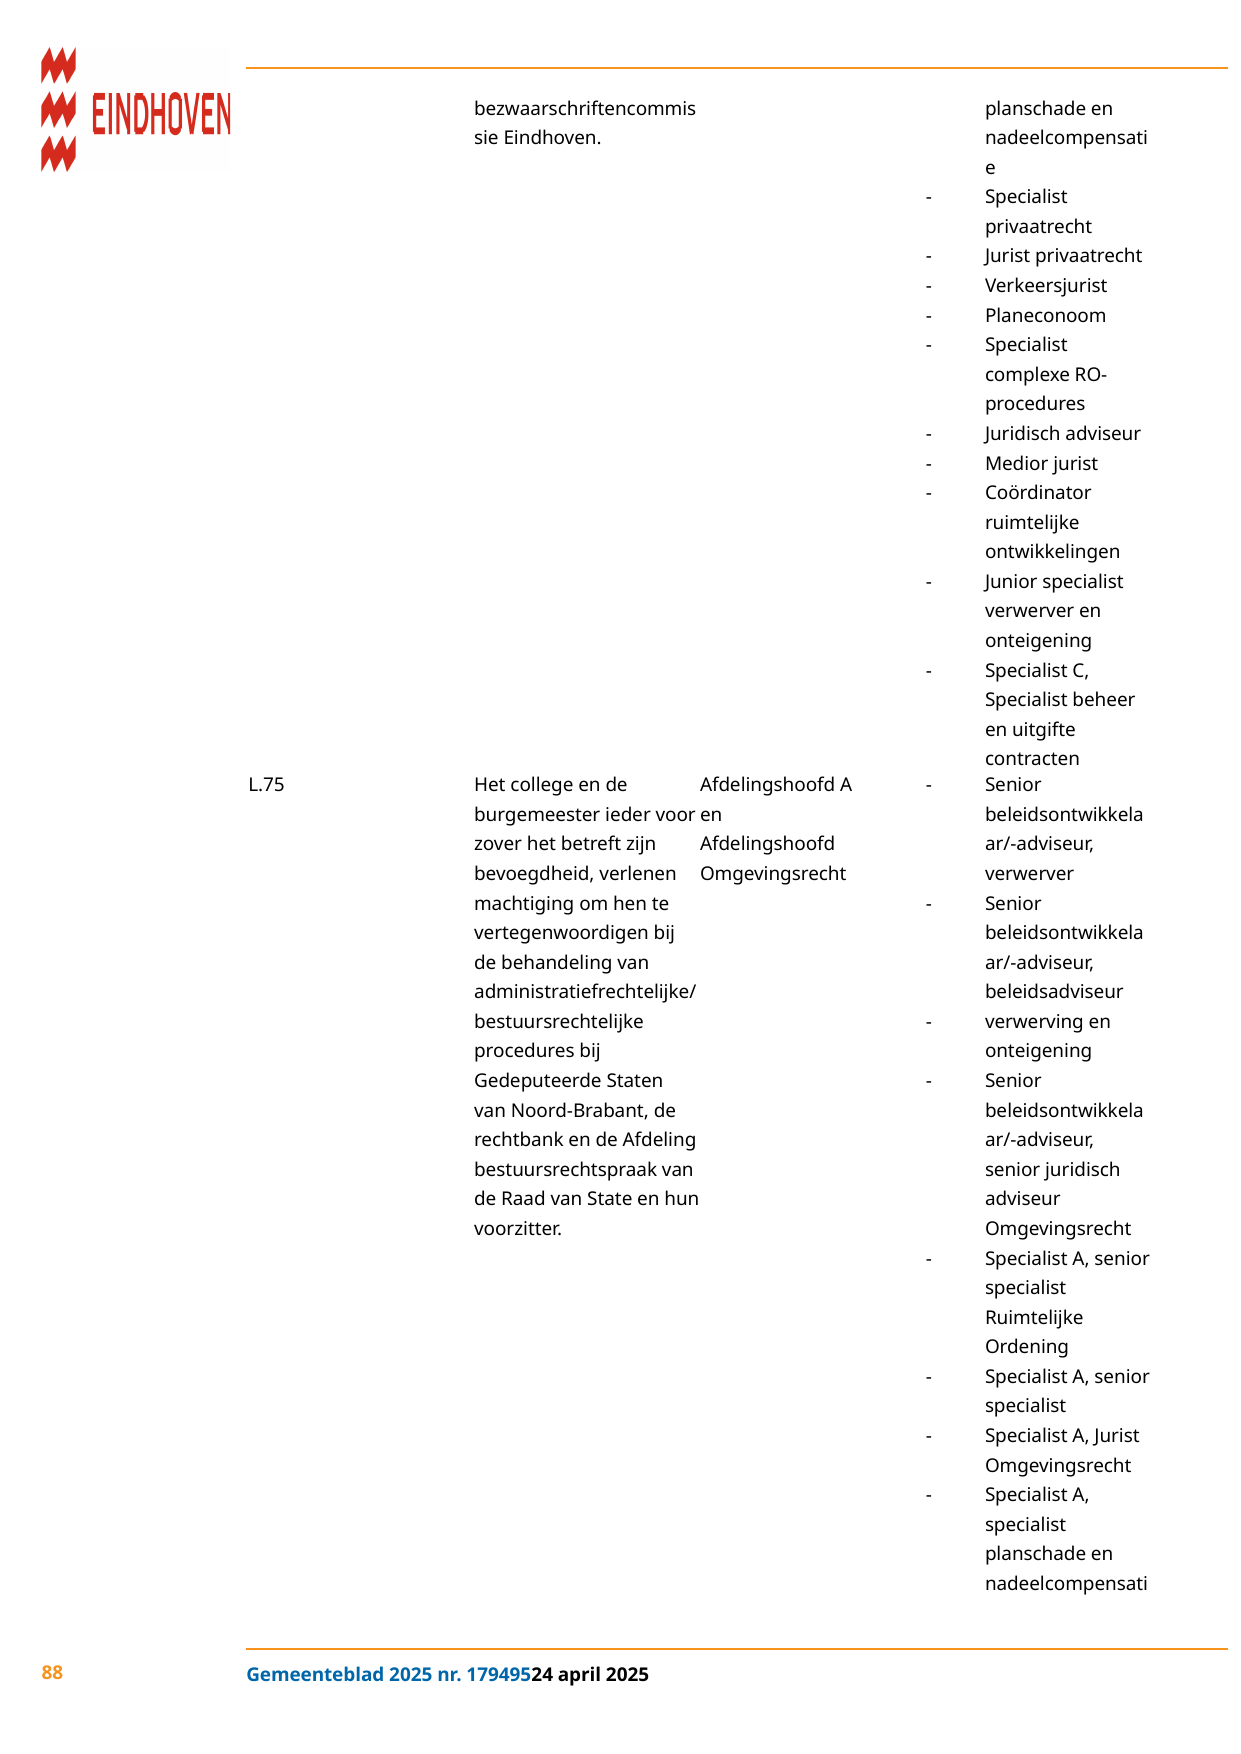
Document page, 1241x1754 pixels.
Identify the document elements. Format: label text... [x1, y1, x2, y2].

table_cell Het college en de burgemeester ieder voor zover het betreft zijn bevoegdheid, verlenen machtiging om hen te vertegenwoordigen bij de behandeling van administratiefrechtelijke/bestuursrechtelijke procedures bij Gedeputeerde Staten van Noord-Brabant, de rechtbank en de Afdeling bestuursrechtspraak van de Raad van State en hun voorzitter. [474, 771, 700, 1596]
table_cell [700, 95, 926, 771]
picture [41, 47, 231, 172]
table_cell planschade en nadeelcompensatie Specialist privaatrecht Jurist privaatrecht Verkeersjurist Planeconoom Specialist complexe RO-procedures Juridisch adviseur Medior jurist Coördinator ruimtelijke ontwikkelingen Junior specialist verwerver en onteigening Specialist C, Specialist beheer en uitgifte contracten [926, 95, 1152, 771]
table_cell [248, 95, 474, 771]
table_cell Afdelingshoofd A en Afdelingshoofd Omgevingsrecht [700, 771, 926, 1596]
table_cell L.75 [248, 771, 474, 1596]
table_cell Senior beleidsontwikkelaar/-adviseur, verwerver Senior beleidsontwikkelaar/-adviseur, beleidsadviseur verwerving en onteigening Senior beleidsontwikkelaar/-adviseur, senior juridisch adviseur Omgevingsrecht Specialist A, senior specialist Ruimtelijke Ordening Specialist A, senior specialist Specialist A, Jurist Omgevingsrecht Specialist A, specialist planschade en nadeelcompensati [926, 771, 1152, 1596]
table_cell bezwaarschriftencommissie Eindhoven. [474, 95, 700, 771]
